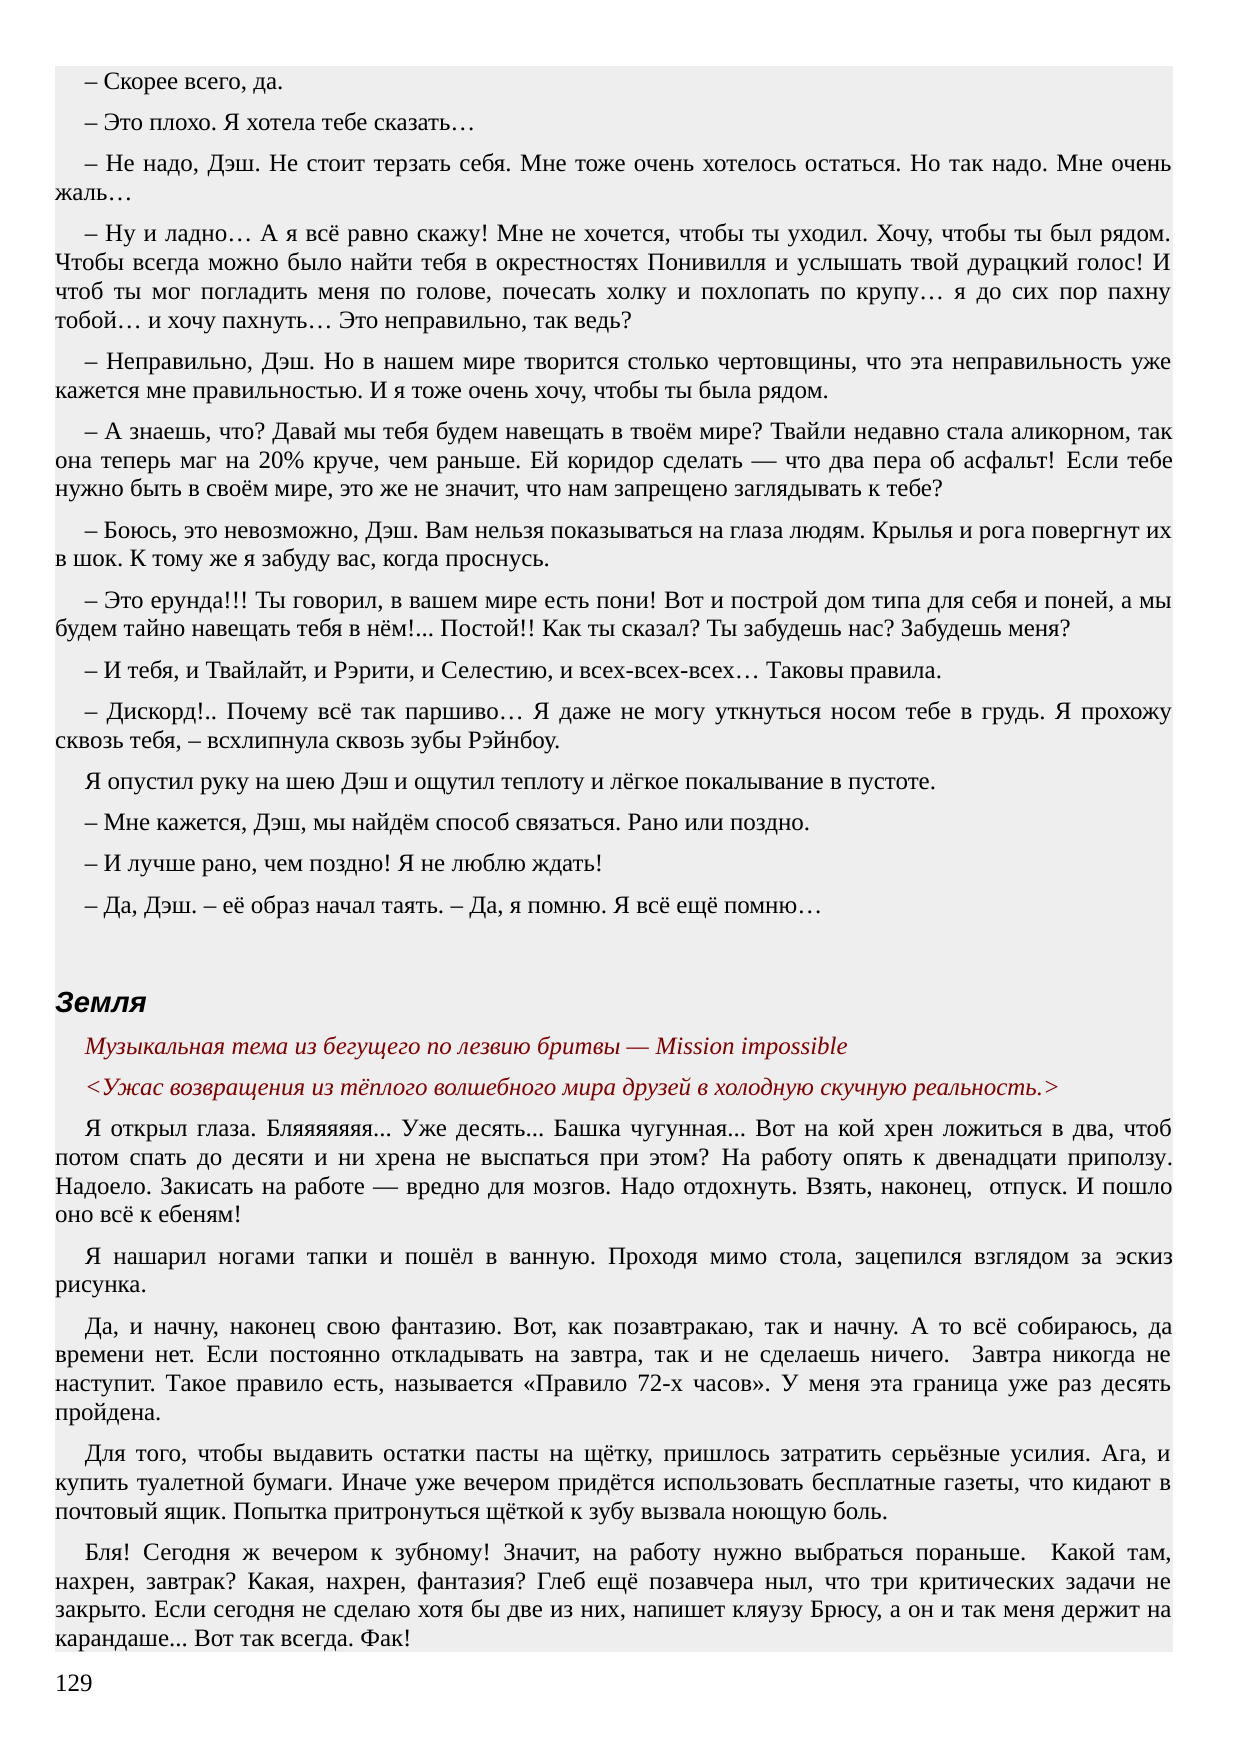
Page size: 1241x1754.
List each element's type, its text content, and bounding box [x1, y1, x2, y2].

text – Это плохо. Я хотела тебе сказать… [55, 107, 1173, 136]
text – Ну и ладно… А я всё равно скажу! Мне не хочется, чтобы ты уходил. Хочу, чтобы ты был рядом. Чтобы всегда можно было найти тебя в окрестностях Понивилля и услышать твой дурацкий голос! И чтоб ты мог погладить меня по голове, почесать холку и похлопать по крупу… я до сих пор пахну тобой… и хочу пахнуть… Это неправильно, так ведь? [55, 218, 1173, 333]
text – Боюсь, это невозможно, Дэш. Вам нельзя показываться на глаза людям. Крылья и рога повергнут их в шок. К тому же я забуду вас, когда проснусь. [55, 515, 1173, 572]
text Я нашарил ногами тапки и пошёл в ванную. Проходя мимо стола, зацепился взглядом за эскиз рисунка. [55, 1241, 1173, 1298]
text Я открыл глаза. Бляяяяяяя... Уже десять... Башка чугунная... Вот на кой хрен ложиться в два, чтоб потом спать до десяти и ни хрена не выспаться при этом? На работу опять к двенадцати приползу. Надоело. Закисать на работе — вредно для мозгов. Надо отдохнуть. Взять, наконец, отпуск. И пошло оно всё к ебеням! [55, 1113, 1173, 1228]
text <Ужас возвращения из тёплого волшебного мира друзей в холодную скучную реальность.> [55, 1072, 1173, 1101]
text – И тебя, и Твайлайт, и Рэрити, и Селестию, и всех-всех-всех… Таковы правила. [55, 655, 1173, 683]
text Да, и начну, наконец свою фантазию. Вот, как позавтракаю, так и начну. А то всё собираюсь, да времени нет. Если постоянно откладывать на завтра, так и не сделаешь ничего. Завтра никогда не наступит. Такое правило есть, называется «Правило 72-х часов». У меня эта граница уже раз десять пройдена. [55, 1311, 1173, 1426]
text Для того, чтобы выдавить остатки пасты на щётку, пришлось затратить серьёзные усилия. Ага, и купить туалетной бумаги. Иначе уже вечером придётся использовать бесплатные газеты, что кидают в почтовый ящик. Попытка притронуться щёткой к зубу вызвала ноющую боль. [55, 1438, 1173, 1524]
text – Скорее всего, да. [55, 66, 1173, 95]
text – Да, Дэш. – её образ начал таять. – Да, я помню. Я всё ещё помню… [55, 890, 1173, 918]
text Бля! Сегодня ж вечером к зубному! Значит, на работу нужно выбраться пораньше. Какой там, нахрен, завтрак? Какая, нахрен, фантазия? Глеб ещё позавчера ныл, что три критических задачи не закрыто. Если сегодня не сделаю хотя бы две из них, напишет кляузу Брюсу, а он и так меня держит на карандаше... Вот так всегда. Фак! [55, 1537, 1173, 1652]
text – Это ерунда!!! Ты говорил, в вашем мире есть пони! Вот и построй дом типа для себя и поней, а мы будем тайно навещать тебя в нём!... Постой!! Как ты сказал? Ты забудешь нас? Забудешь меня? [55, 585, 1173, 642]
text – Не надо, Дэш. Не стоит терзать себя. Мне тоже очень хотелось остаться. Но так надо. Мне очень жаль… [55, 148, 1173, 206]
text – Мне кажется, Дэш, мы найдём способ связаться. Рано или поздно. [55, 807, 1173, 836]
text – Неправильно, Дэш. Но в нашем мире творится столько чертовщины, что эта неправильность уже кажется мне правильностью. И я тоже очень хочу, чтобы ты была рядом. [55, 346, 1173, 403]
text – А знаешь, что? Давай мы тебя будем навещать в твоём мире? Твайли недавно стала аликорном, так она теперь маг на 20% круче, чем раньше. Ей коридор сделать — что два пера об асфальт! Если тебе нужно быть в своём мире, это же не значит, что нам запрещено заглядывать к тебе? [55, 416, 1173, 502]
text – И лучше рано, чем поздно! Я не люблю ждать! [55, 848, 1173, 877]
text Музыкальная тема из бегущего по лезвию бритвы — Mission impossible [55, 1031, 1173, 1059]
text – Дискорд!.. Почему всё так паршиво… Я даже не могу уткнуться носом тебе в грудь. Я прохожу сквозь тебя, – всхлипнула сквозь зубы Рэйнбоу. [55, 696, 1173, 753]
subtitle Земля [55, 985, 1173, 1018]
text Я опустил руку на шею Дэш и ощутил теплоту и лёгкое покалывание в пустоте. [55, 766, 1173, 795]
